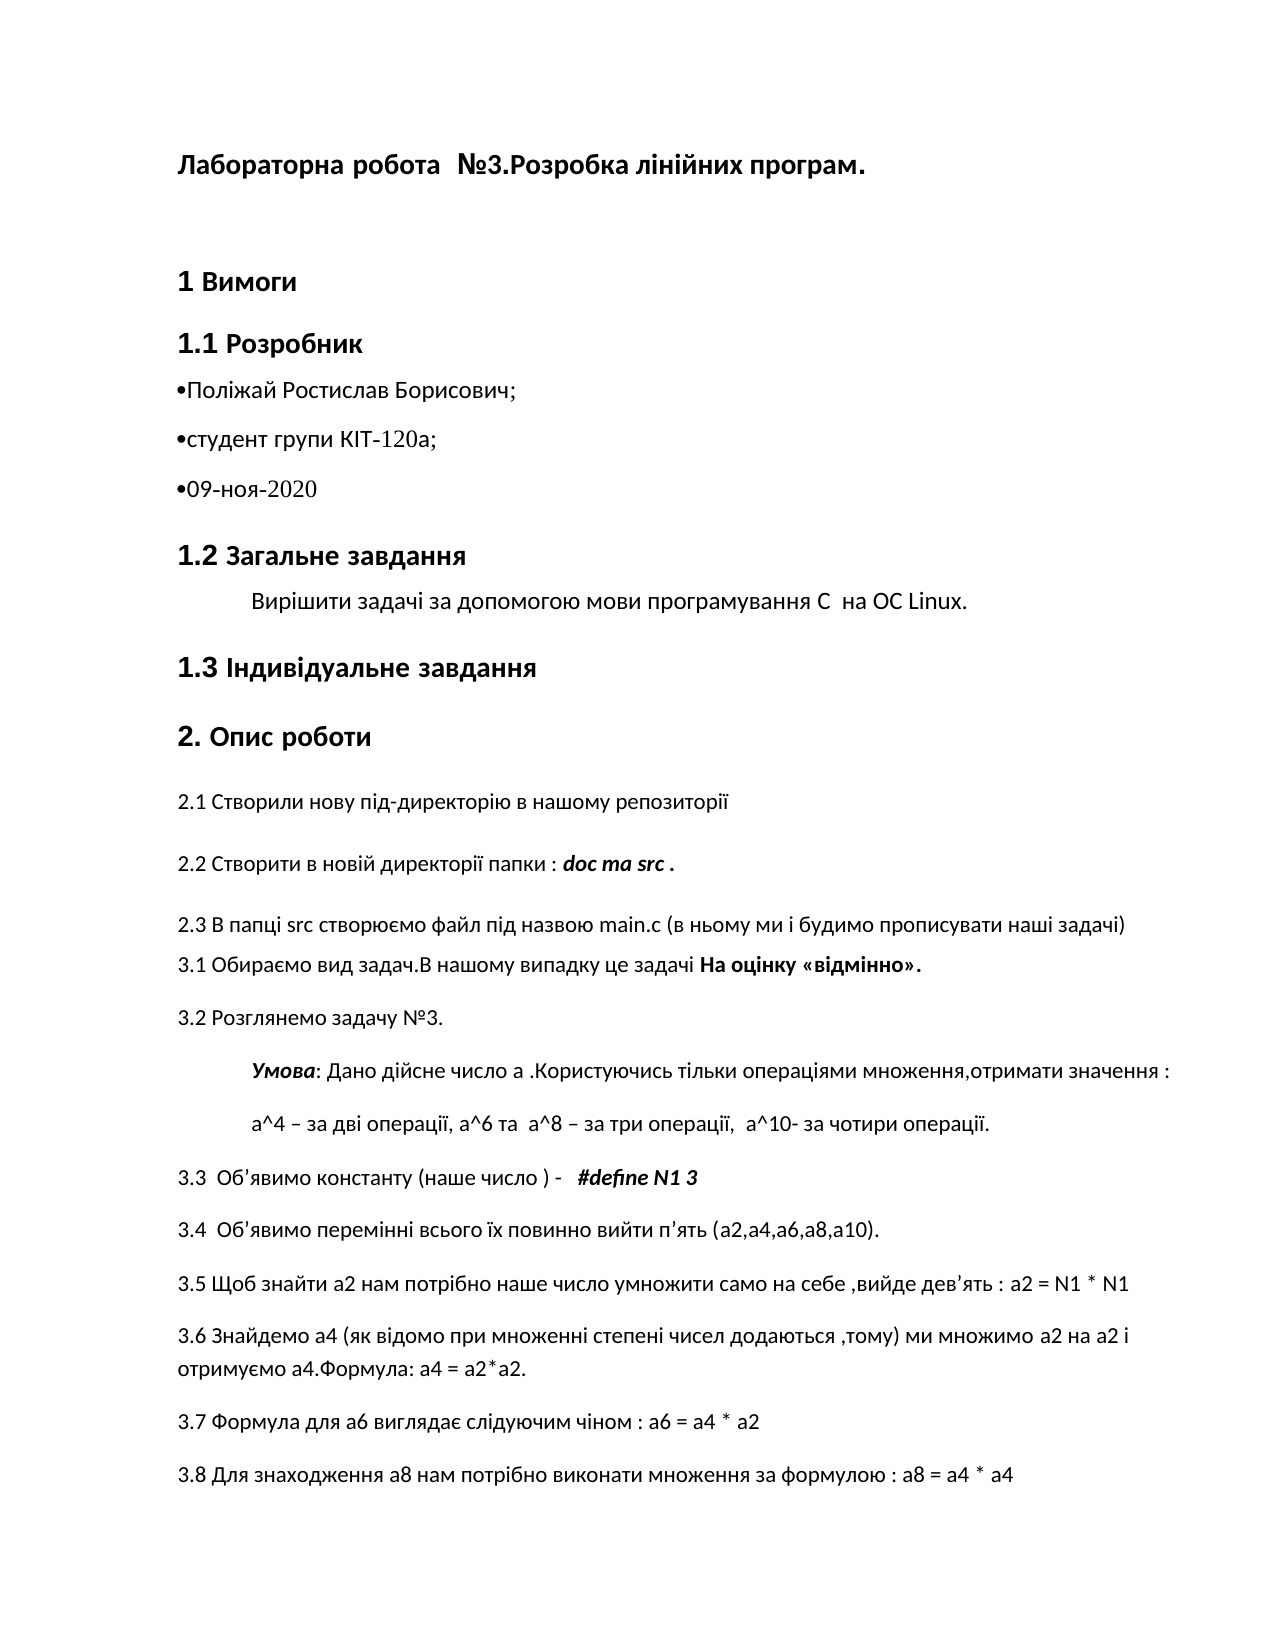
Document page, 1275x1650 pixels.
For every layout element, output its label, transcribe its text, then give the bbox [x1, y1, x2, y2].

list 09-ноя-2020 [177, 473, 1186, 503]
text 2.1 Створили нову під-директорію в нашому репозиторії [177, 787, 1186, 815]
text 1 Вимоги [177, 263, 1186, 298]
text 2.2 Створити в новій директорії папки : doc та src . [177, 849, 1186, 877]
text 3.3 Об’явимо константу (наше число ) - #define N1 3 [177, 1163, 1186, 1191]
text 3.6 Знайдемо а4 (як відомо при множенні степені чисел додаються ,тому) ми множимо a2 на a2 і отримуємо а4.Формула: а4 = a2*a2. [177, 1322, 1186, 1382]
text Умова: Дано дійсне число a .Користуючись тільки операціями множення,отримати значення : [177, 1057, 1186, 1084]
text 3.2 Розглянемо задачу №3. [177, 1003, 1186, 1032]
text 3.7 Формула для а6 виглядає слідуючим чіном : а6 = а4 * а2 [177, 1407, 1186, 1435]
list студент групи КІТ-120а; [177, 423, 1186, 454]
text 1.3 Індивідуальне завдання [177, 649, 1186, 685]
text 1.1 Розробник [177, 326, 1186, 361]
text Вирішити задачі за допомогою мови програмування С на ОС Linux. [177, 585, 1186, 616]
text 1.2 Загальне завдання [177, 537, 1186, 573]
text 2.3 В папці src створюємо файл під назвою main.c (в ньому ми і будимо прописувати наші задачі) [177, 910, 1186, 938]
text a^4 – за дві операції, a^6 та a^8 – за три операції, a^10- за чотири операції. [177, 1109, 1186, 1138]
text 2. Опис роботи [177, 718, 1186, 754]
text Лабораторна робота №3.Розробка лінійних програм. [177, 143, 1186, 183]
text 3.5 Щоб знайти a2 нам потрібно наше число умножити само на себе ,вийде дев’ять : a2 = N1 * N1 [177, 1269, 1186, 1297]
list Поліжай Ростислав Борисович; [177, 374, 1186, 404]
text 3.4 Об’явимо перемінні всього їх повинно вийти п’ять (a2,a4,a6,a8,a10). [177, 1216, 1186, 1244]
text 3.1 Обираємо вид задач.В нашому випадку це задачі На оцінку «відмінно». [177, 951, 1186, 978]
text 3.8 Для знаходження а8 нам потрібно виконати множення за формулою : а8 = а4 * а4 [177, 1460, 1186, 1488]
